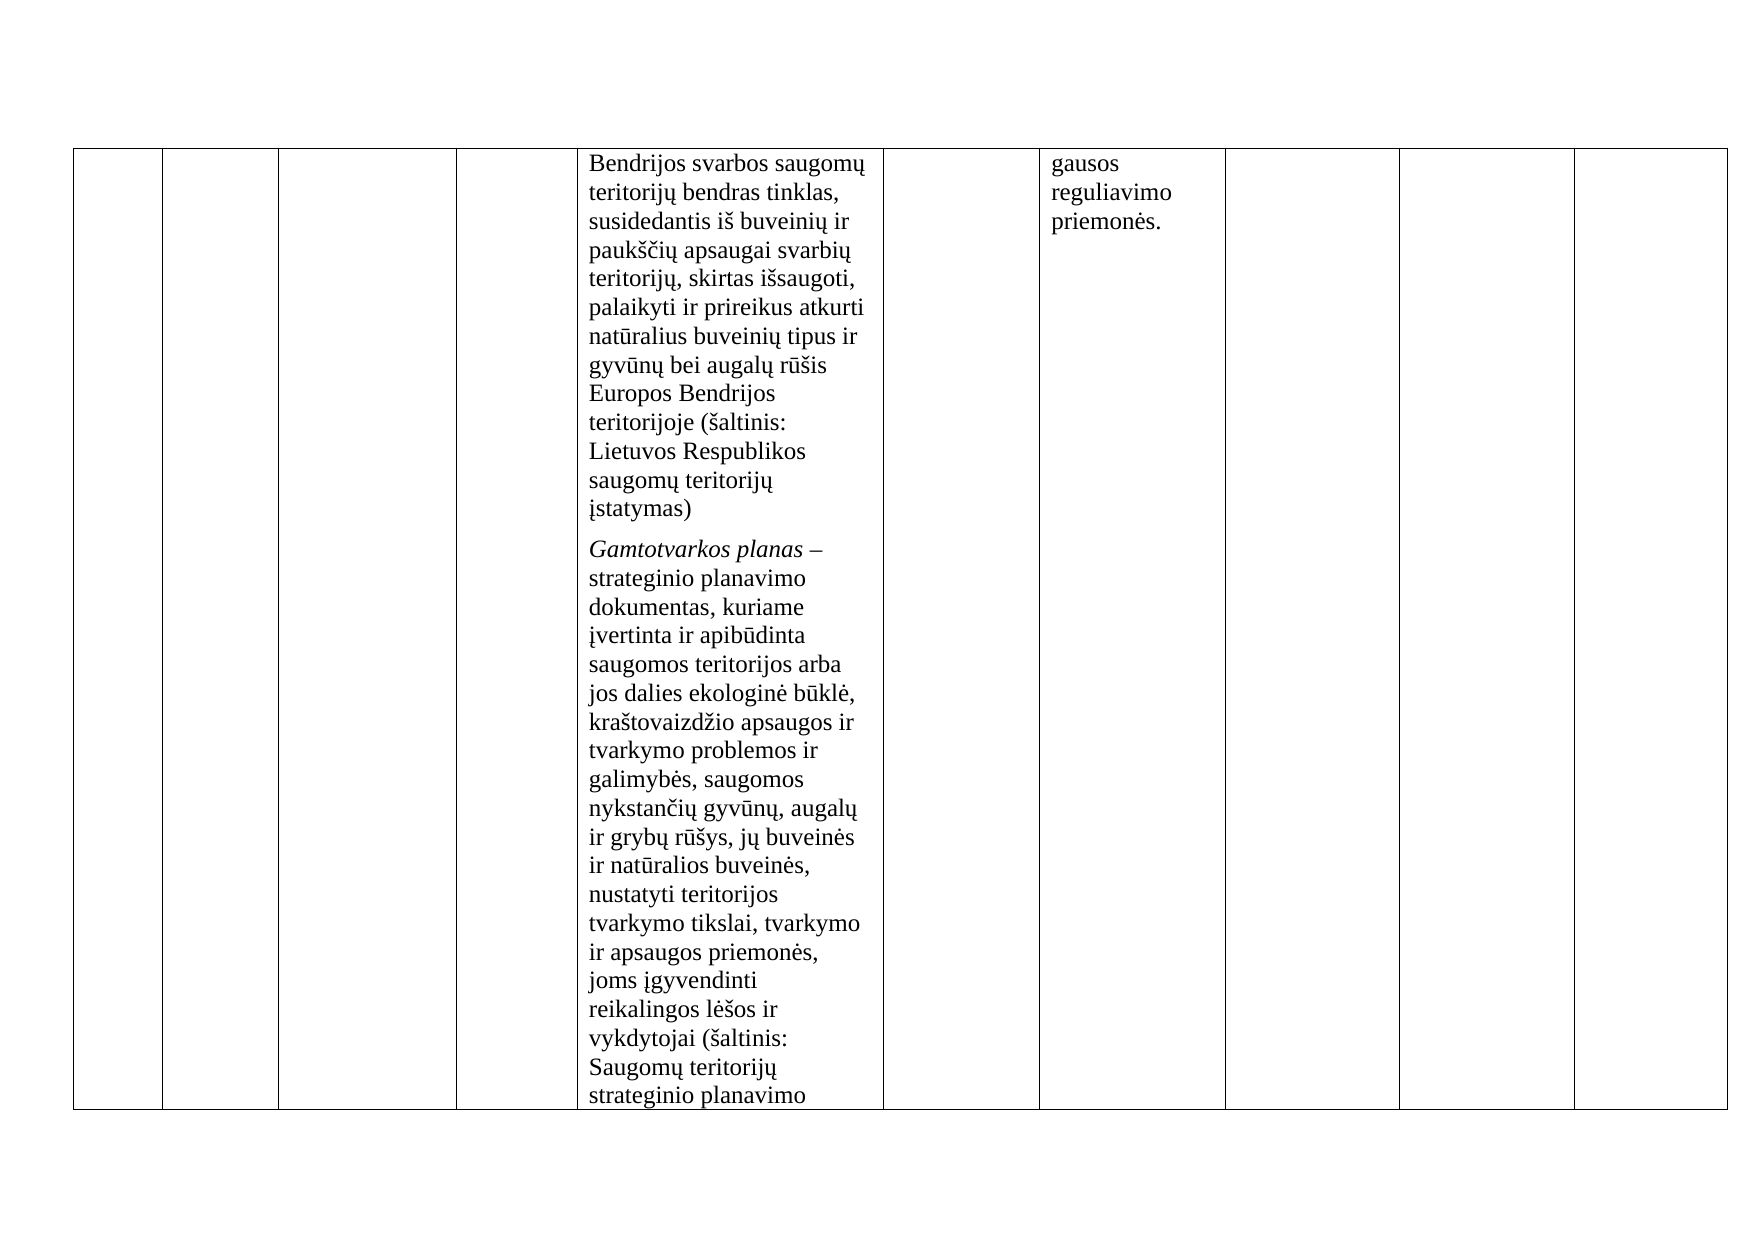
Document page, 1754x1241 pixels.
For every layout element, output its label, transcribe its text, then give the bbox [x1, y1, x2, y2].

table_cell [1575, 149, 1727, 1109]
table_cell [74, 149, 162, 1109]
table_cell [1226, 149, 1399, 1109]
table_cell [163, 149, 278, 1109]
table_cell [279, 149, 456, 1109]
table_cell Bendrijos svarbos saugomų teritorijų bendras tinklas, susidedantis iš buveinių ir paukščių apsaugai svarbių teritorijų, skirtas išsaugoti, palaikyti ir prireikus atkurti natūralius buveinių tipus ir gyvūnų bei augalų rūšis Europos Bendrijos teritorijoje (šaltinis: Lietuvos Respublikos saugomų teritorijų įstatymas) Gamtotvarkos planas – strateginio planavimo dokumentas, kuriame įvertinta ir apibūdinta saugomos teritorijos arba jos dalies ekologinė būklė, kraštovaizdžio apsaugos ir tvarkymo problemos ir galimybės, saugomos nykstančių gyvūnų, augalų ir grybų rūšys, jų buveinės ir natūralios buveinės, nustatyti teritorijos tvarkymo tikslai, tvarkymo ir apsaugos priemonės, joms įgyvendinti reikalingos lėšos ir vykdytojai (šaltinis: Saugomų teritorijų strateginio planavimo [578, 149, 883, 1109]
table_cell [457, 149, 577, 1109]
table_cell [884, 149, 1039, 1109]
table_cell [1400, 149, 1574, 1109]
table_cell gausos reguliavimo priemonės. [1040, 149, 1225, 1109]
